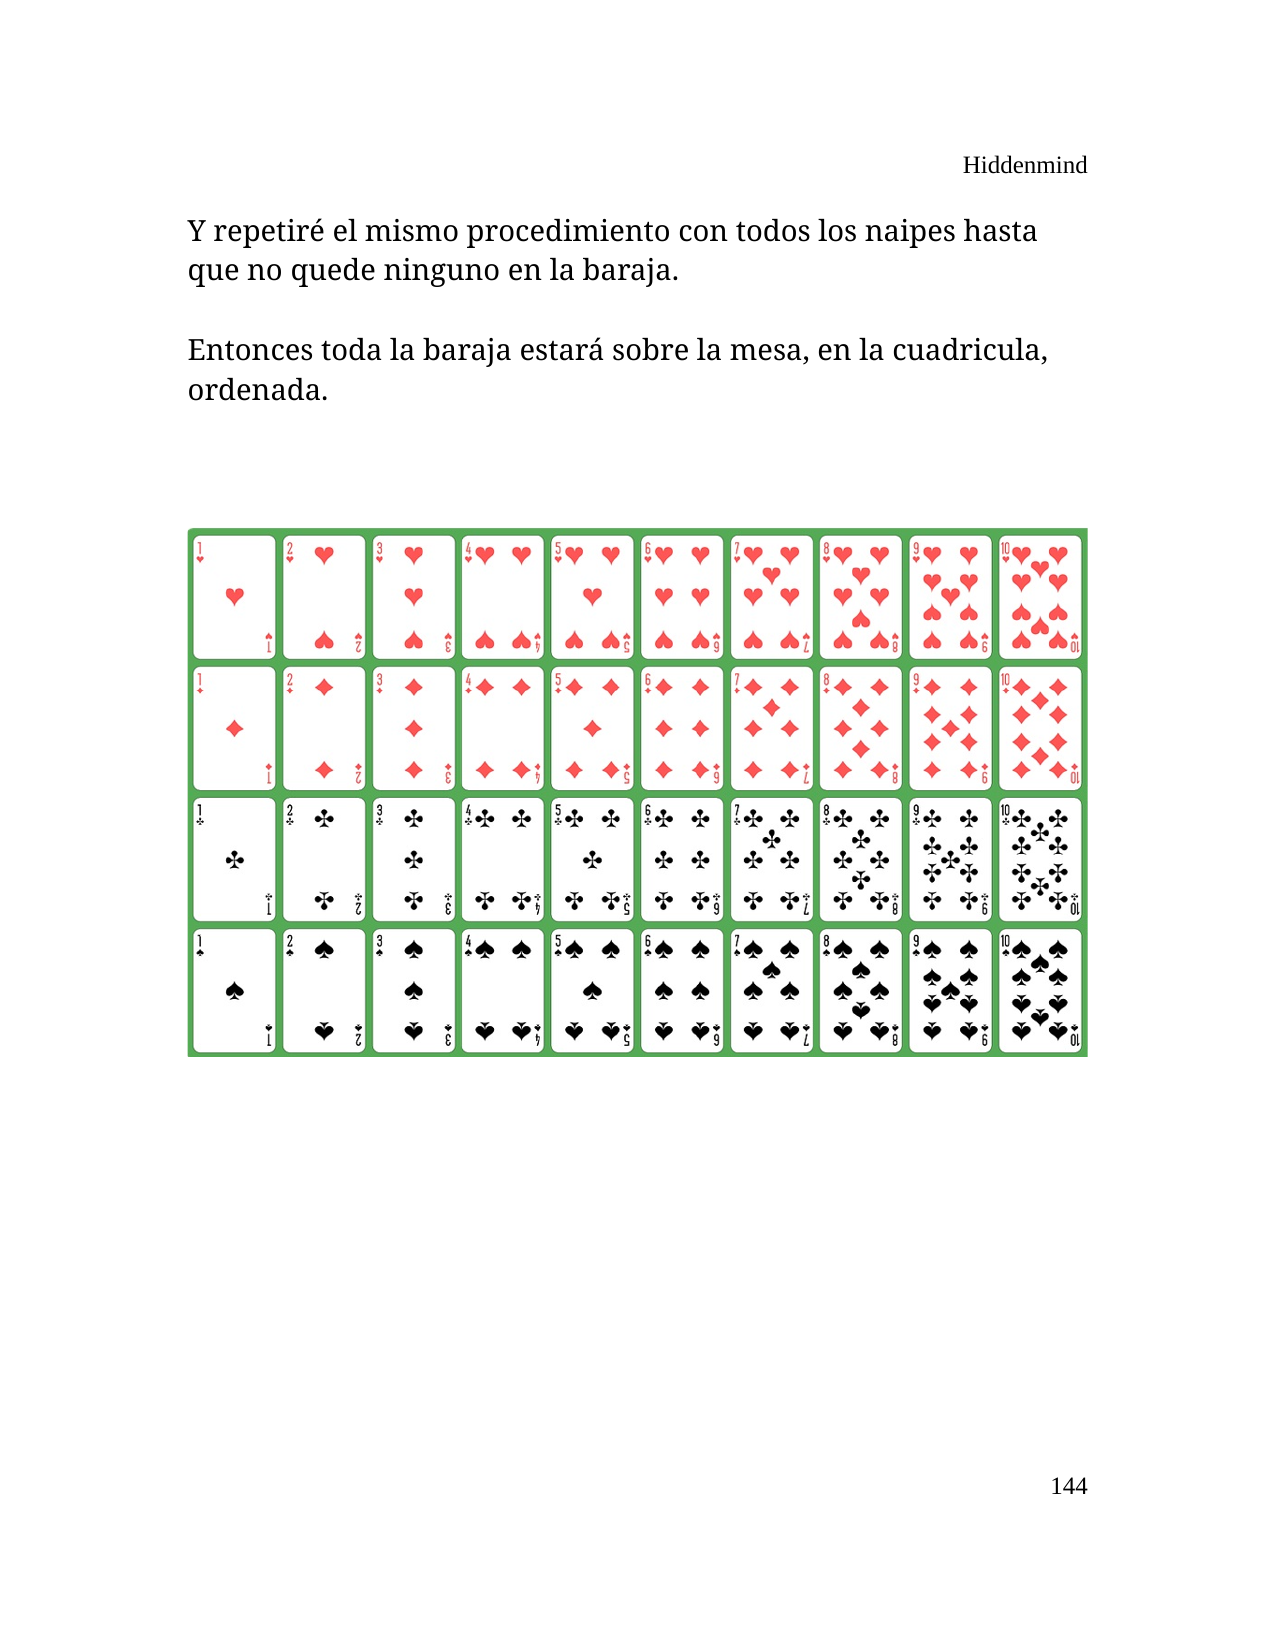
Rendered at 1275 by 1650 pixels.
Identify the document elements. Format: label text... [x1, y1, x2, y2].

picture [187, 527, 1088, 1057]
text Entonces toda la baraja estará sobre la mesa, en la cuadricula, ordenada. [187, 329, 1087, 408]
text Y repetiré el mismo procedimiento con todos los naipes hasta que no quede ninguno en la baraja. [187, 210, 1087, 289]
